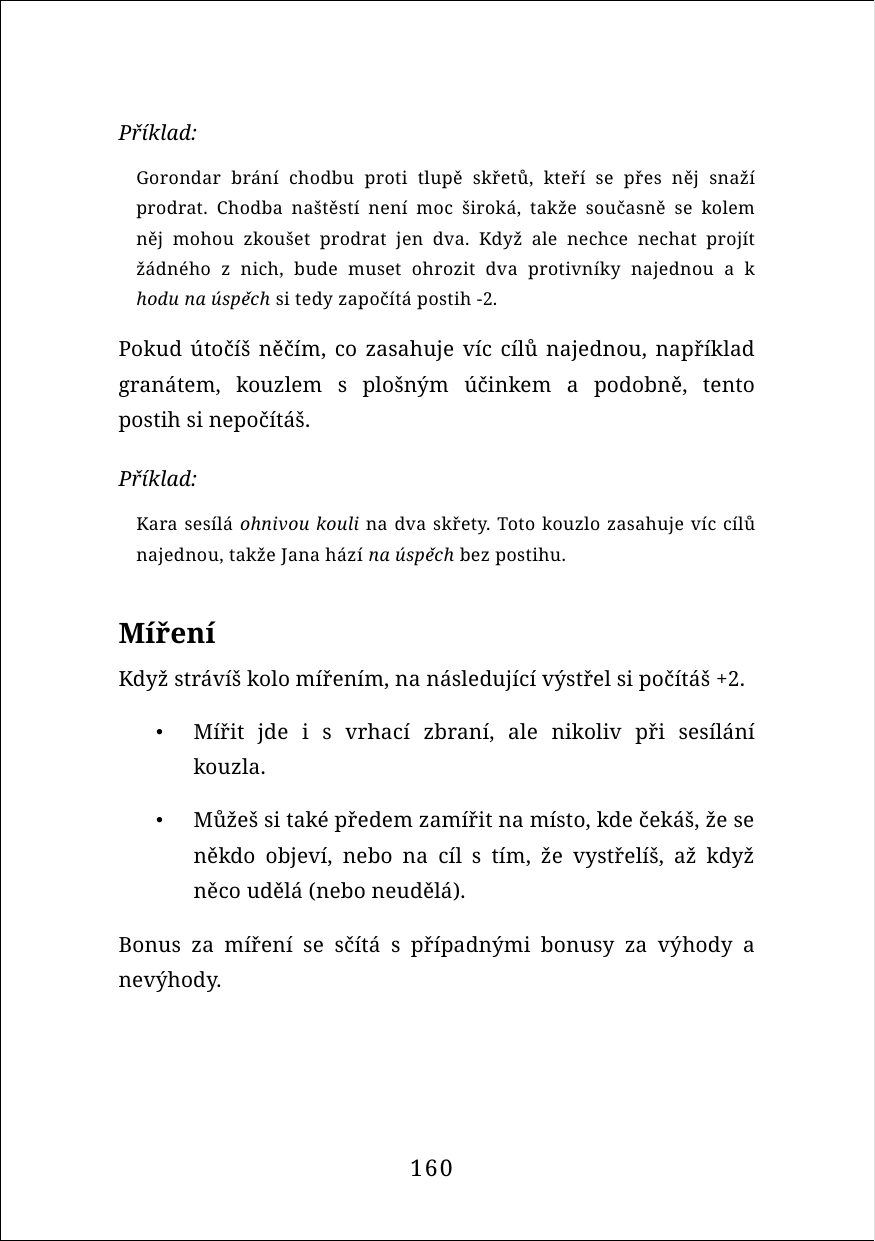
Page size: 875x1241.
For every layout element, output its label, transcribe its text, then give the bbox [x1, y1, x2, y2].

text Pokud útočíš něčím, co zasahuje víc cílů najednou, například granátem, kouzlem s plošným účinkem a podobně, tento postih si nepočítáš. [118, 334, 756, 434]
list Mířit jde i s vrhací zbraní, ale nikoliv při sesílání kouzla. [156, 717, 756, 781]
text Příklad: [118, 464, 756, 493]
text Gorondar brání chodbu proti tlupě skřetů, kteří se přes něj snaží prodrat. Chodba naštěstí není moc široká, takže současně se kolem něj mohou zkoušet prodrat jen dva. Když ale nechce nechat projít žádného z nich, bude muset ohrozit dva protivníky najednou a k hodu na úspěch si tedy započítá postih -2. [136, 166, 756, 311]
text Kara sesílá ohnivou kouli na dva skřety. Toto kouzlo zasahuje víc cílů najednou, takže Jana hází na úspěch bez postihu. [136, 512, 756, 566]
subtitle Míření [118, 613, 756, 652]
list Můžeš si také předem zamířit na místo, kde čekáš, že se někdo objeví, nebo na cíl s tím, že vystřelíš, až když něco udělá (nebo neudělá). [156, 806, 756, 905]
text Když strávíš kolo mířením, na následující výstřel si počítáš +2. [118, 664, 756, 692]
text Bonus za míření se sčítá s případnými bonusy za výhody a nevýhody. [118, 930, 756, 994]
text Příklad: [118, 118, 756, 147]
